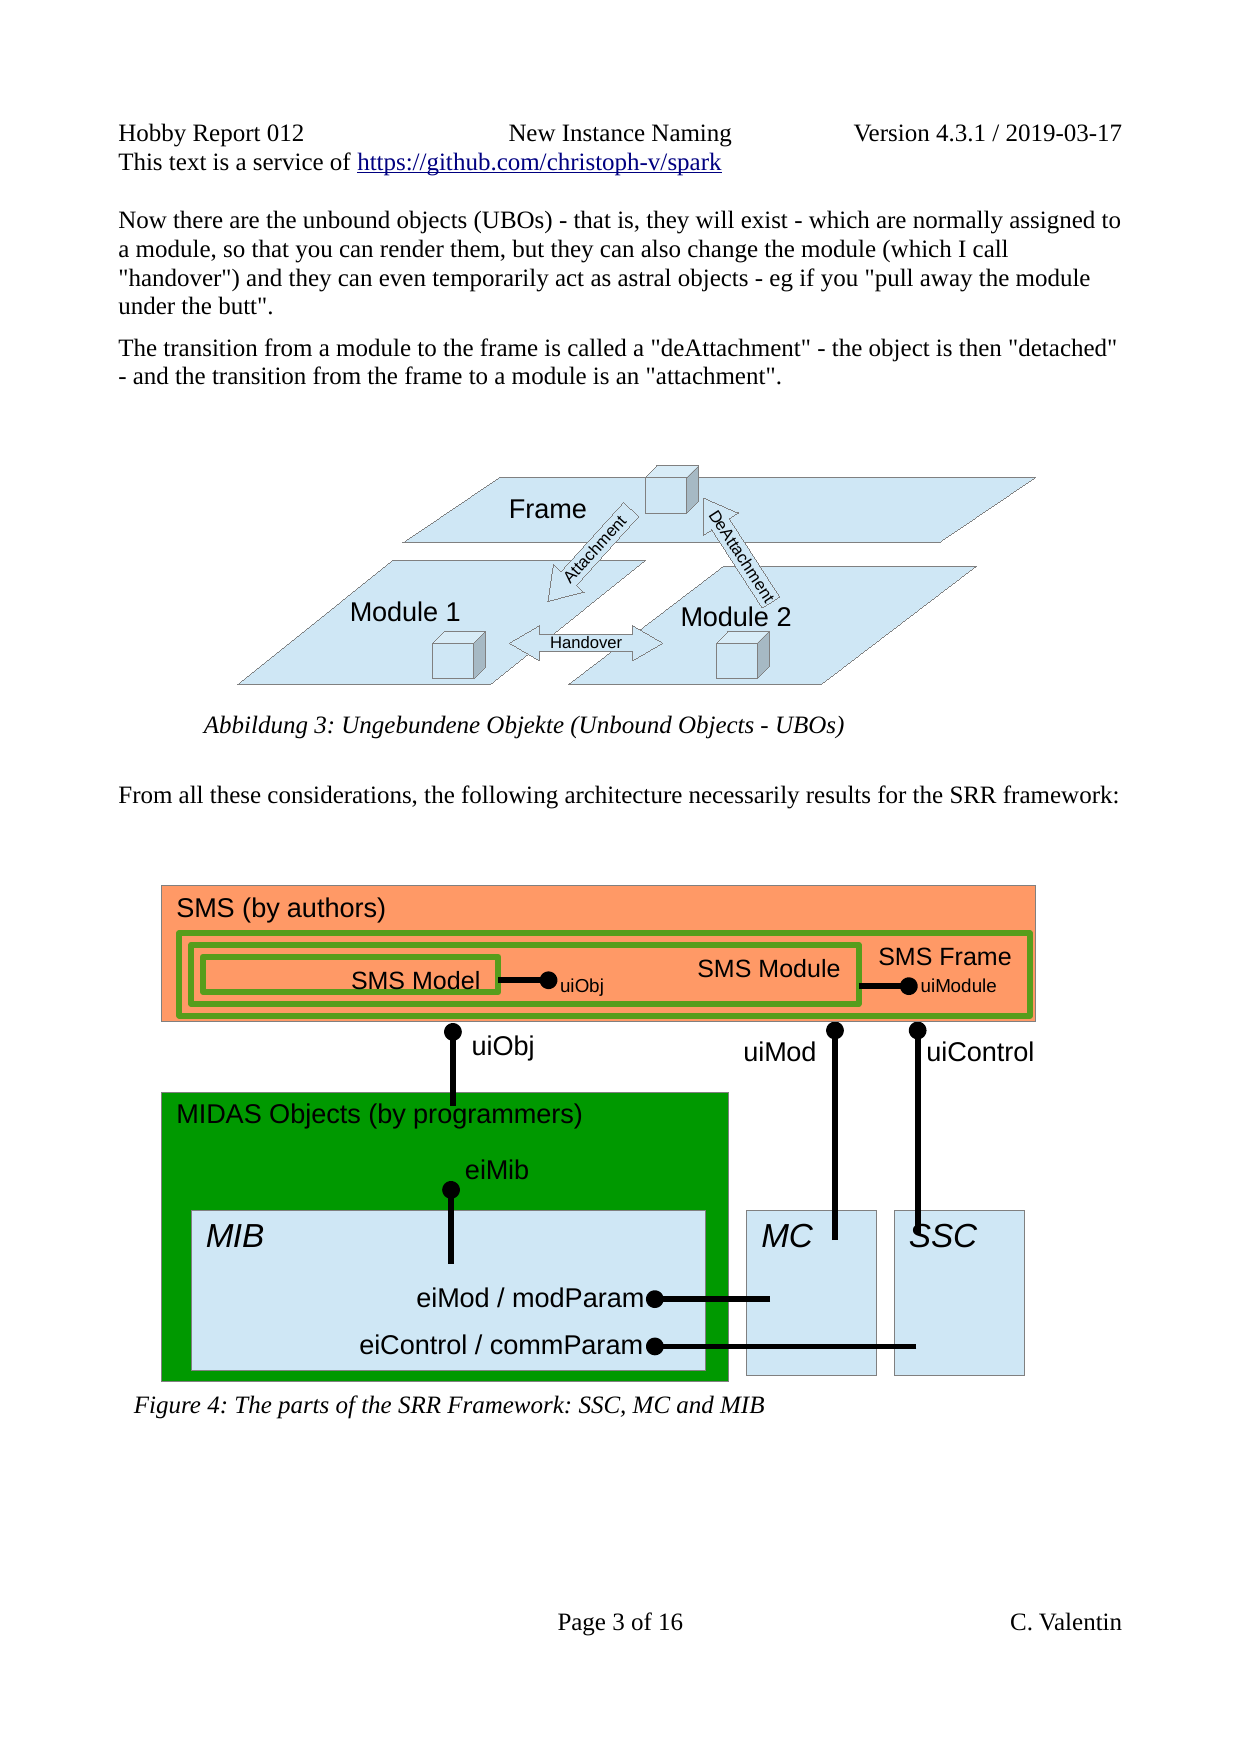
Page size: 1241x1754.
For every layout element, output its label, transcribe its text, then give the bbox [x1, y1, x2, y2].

text The transition from a module to the frame is called a "deAttachment" - the object is then "detached" - and the transition from the frame to a module is an "attachment". [118, 333, 1122, 390]
text Abbildung 3: Ungebundene Objekte (Unbound Objects - UBOs) [204, 456, 1036, 739]
text Now there are the unbound objects (UBOs) - that is, they will exist - which are normally assigned to a module, so that you can render them, but they can also change the module (which I call "handover") and they can even temporarily act as astral objects - eg if you "pull away the module under the butt". [118, 205, 1122, 320]
text From all these considerations, the following architecture necessarily results for the SRR framework: [118, 780, 1122, 809]
text Figure 4: The parts of the SRR Framework: SSC, MC and MIB [134, 876, 1056, 1419]
